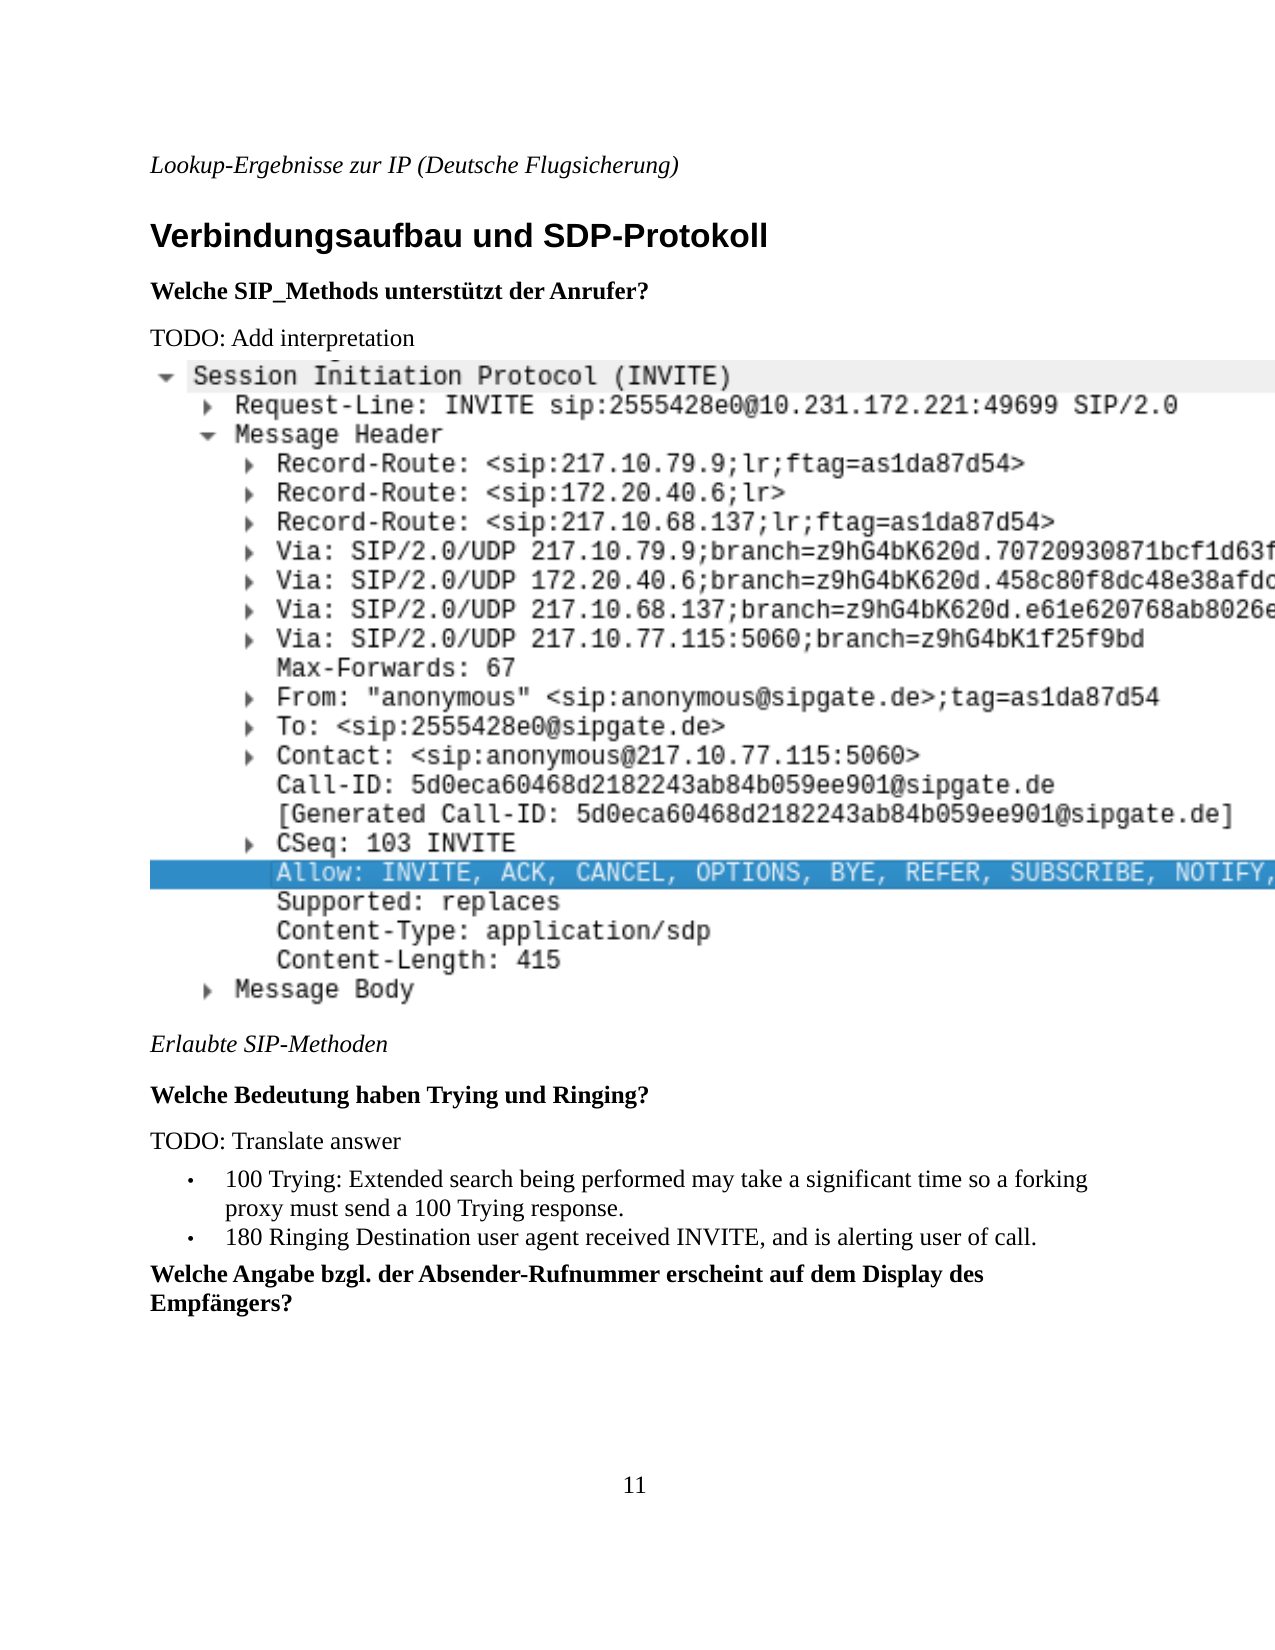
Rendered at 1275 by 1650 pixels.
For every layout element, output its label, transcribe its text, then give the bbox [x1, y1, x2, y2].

list 100 Trying: Extended search being performed may take a significant time so a forking proxy must send a 100 Trying response. [187, 1164, 1125, 1222]
text Welche Angabe bzgl. der Absender-Rufnummer erscheint auf dem Display des Empfängers? [150, 1259, 1125, 1317]
text Lookup-Ergebnisse zur IP (Deutsche Flugsicherung) [150, 150, 1125, 179]
list 180 Ringing Destination user agent received INVITE, and is alerting user of call. [187, 1222, 1125, 1250]
text Welche Bedeutung haben Trying und Ringing? [150, 1080, 1125, 1108]
text TODO: Add interpretation [150, 323, 1125, 352]
subtitle Verbindungsaufbau und SDP-Protokoll [150, 216, 1125, 255]
text Erlaubte SIP-Methoden [150, 1029, 1125, 1058]
picture [150, 360, 1275, 1017]
text TODO: Translate answer [150, 1126, 1125, 1155]
text Welche SIP_Methods unterstützt der Anrufer? [150, 276, 1125, 305]
